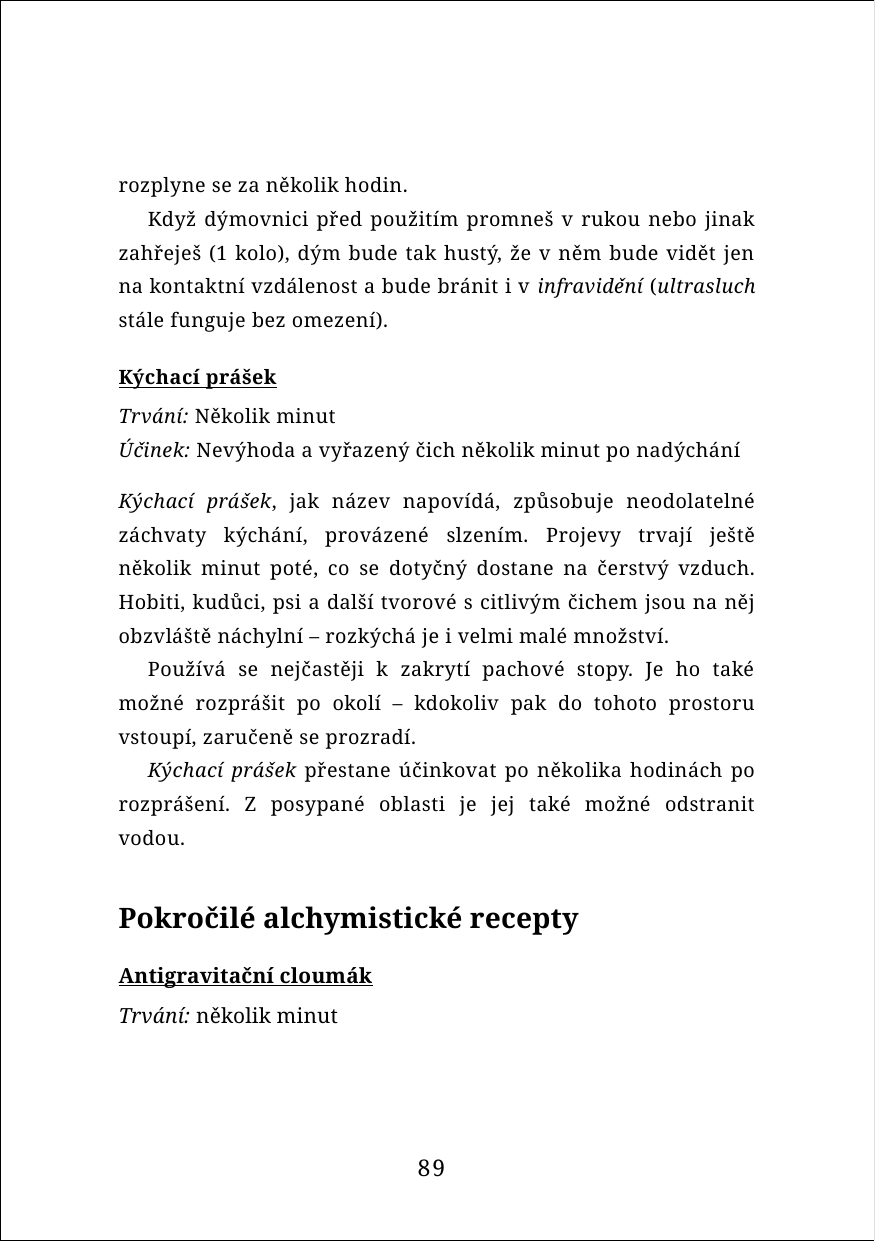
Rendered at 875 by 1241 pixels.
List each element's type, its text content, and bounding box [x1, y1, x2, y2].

text Trvání: Několik minut Účinek: Nevýhoda a vyřazený čich několik minut po nadýchání [118, 402, 756, 463]
subtitle Kýchací prášek [118, 364, 756, 391]
text rozplyne se za několik hodin. Když dýmovnici před použitím promneš v rukou nebo jinak zahřeješ (1 kolo), dým bude tak hustý, že v něm bude vidět jen na kontaktní vzdálenost a bude bránit i v infravidění (ultrasluch stále funguje bez omezení). [118, 172, 756, 333]
text Trvání: několik minut [118, 1001, 756, 1029]
subtitle Pokročilé alchymistické recepty [118, 899, 756, 937]
text Kýchací prášek, jak název napovídá, způsobuje neodolatelné záchvaty kýchání, provázené slzením. Projevy trvají ještě několik minut poté, co se dotyčný dostane na čerstvý vzduch. Hobiti, kudůci, psi a další tvorové s citlivým čichem jsou na něj obzvláště náchylní – rozkýchá je i velmi malé množství. Používá se nejčastěji k zakrytí pachové stopy. Je ho také možné rozprášit po okolí – kdokoliv pak do tohoto prostoru vstoupí, zaručeně se prozradí. Kýchací prášek přestane účinkovat po několika hodinách po rozprášení. Z posypané oblasti je jej také možné odstranit vodou. [118, 487, 756, 851]
subtitle Antigravitační cloumák [118, 961, 756, 989]
